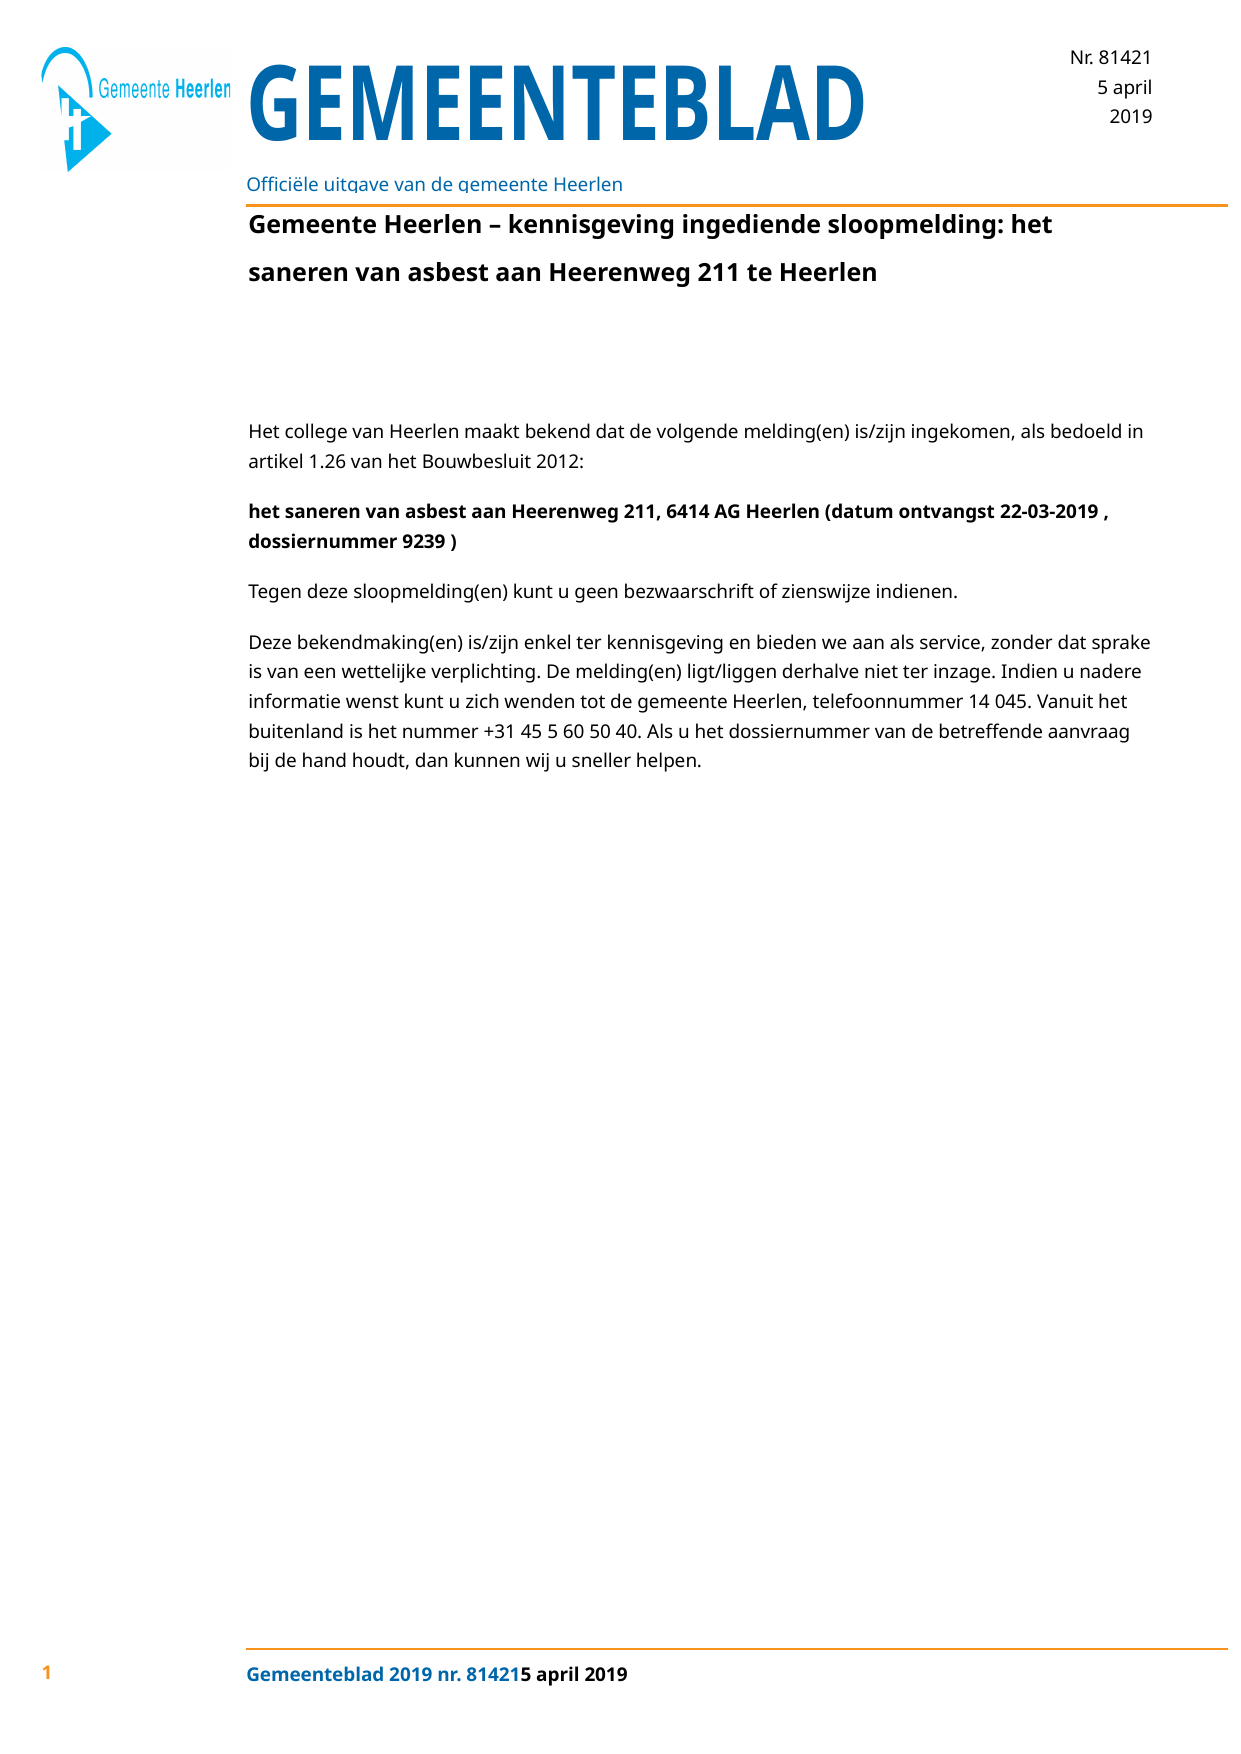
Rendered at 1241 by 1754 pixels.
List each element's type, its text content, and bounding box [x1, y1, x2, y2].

text Het college van Heerlen maakt bekend dat de volgende melding(en) is/zijn ingekomen, als bedoeld in artikel 1.26 van het Bouwbesluit 2012: [248, 419, 1152, 474]
text het saneren van asbest aan Heerenweg 211, 6414 AG Heerlen (datum ontvangst 22-03-2019 , dossiernummer 9239 ) [248, 499, 1152, 554]
picture [41, 47, 58, 70]
text Tegen deze sloopmelding(en) kunt u geen bezwaarschrift of zienswijze indienen. [248, 579, 1152, 604]
text Deze bekendmaking(en) is/zijn enkel ter kennisgeving en bieden we aan als service, zonder dat sprake is van een wettelijke verplichting. De melding(en) ligt/liggen derhalve niet ter inzage. Indien u nadere informatie wenst kunt u zich wenden tot de gemeente Heerlen, telefoonnummer 14 045. Vanuit het buitenland is het nummer +31 45 5 60 50 40. Als u het dossiernummer van de betreffende aanvraag bij de hand houdt, dan kunnen wij u sneller helpen. [248, 629, 1152, 773]
text Gemeente Heerlen – kennisgeving ingediende sloopmelding: het saneren van asbest aan Heerenweg 211 te Heerlen [248, 207, 1152, 288]
picture [41, 47, 231, 172]
